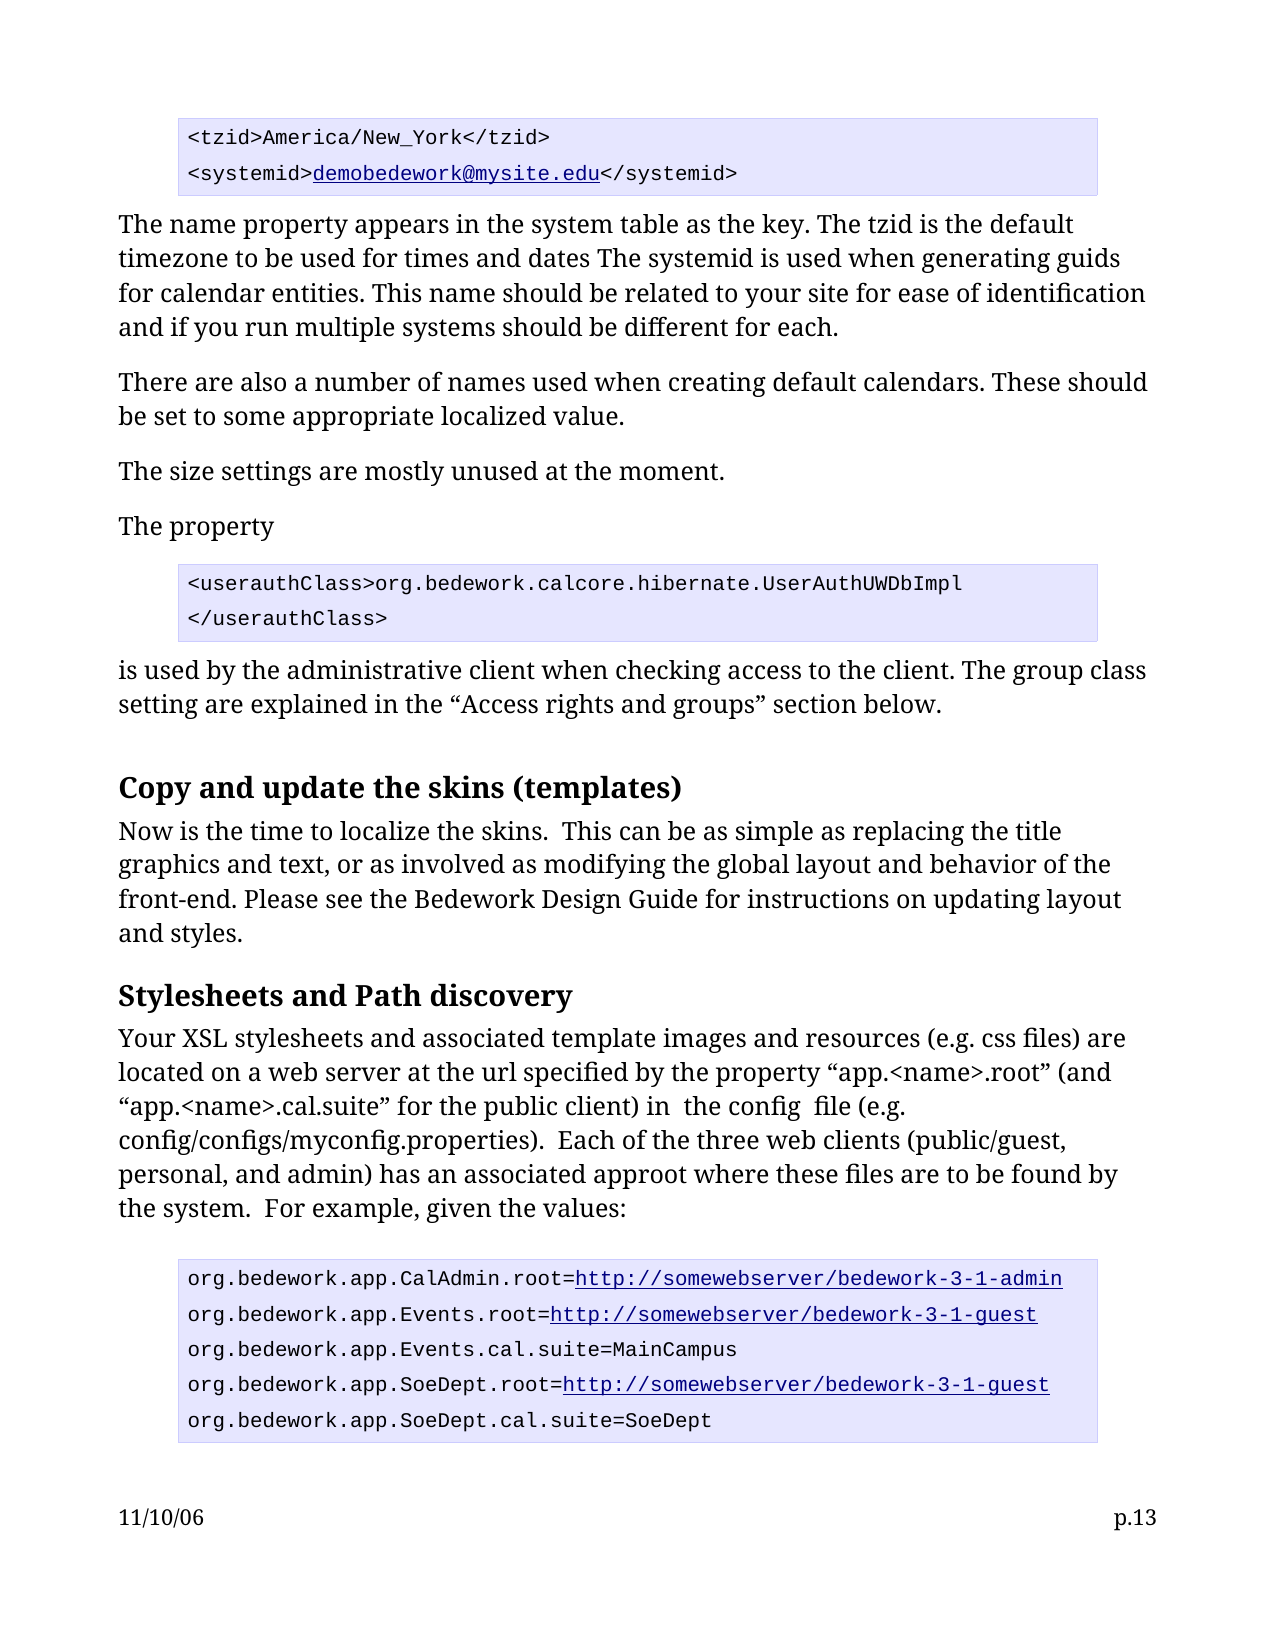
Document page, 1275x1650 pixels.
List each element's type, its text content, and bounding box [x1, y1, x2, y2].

subtitle Stylesheets and Path discovery [118, 975, 1157, 1014]
text org.bedework.app.Events.root=http://somewebserver/bedework-3-1-guest [179, 1294, 1097, 1327]
text Your XSL stylesheets and associated template images and resources (e.g. css files) are located on a web server at the url specified by the property “app.<name>.root” (and “app.<name>.cal.suite” for the public client) in the config file (e.g. config/configs/myconfig.properties). Each of the three web clients (public/guest, personal, and admin) has an associated approot where these files are to be found by the system. For example, given the values: [118, 1021, 1157, 1225]
text org.bedework.app.Events.cal.suite=MainCampus [179, 1330, 1097, 1363]
text <systemid>demobedework@mysite.edu</systemid> [179, 153, 1097, 195]
subtitle Copy and update the skins (templates) [118, 767, 1157, 807]
text The property [118, 509, 1157, 543]
text The size settings are mostly unused at the moment. [118, 453, 1157, 488]
text is used by the administrative client when checking access to the client. The group class setting are explained in the “Access rights and groups” section below. [118, 653, 1157, 721]
text <userauthClass>org.bedework.calcore.hibernate.UserAuthUWDbImpl [179, 565, 1097, 596]
text org.bedework.app.SoeDept.cal.suite=SoeDept [179, 1401, 1097, 1442]
text There are also a number of names used when creating default calendars. These should be set to some appropriate localized value. [118, 364, 1157, 432]
text <tzid>America/New_York</tzid> [179, 119, 1097, 151]
text org.bedework.app.CalAdmin.root=http://somewebserver/bedework-3-1-admin [179, 1260, 1097, 1292]
text Now is the time to localize the skins. This can be as simple as replacing the title graphics and text, or as involved as modifying the global layout and behavior of the front-end. Please see the Bedework Design Guide for instructions on updating layout and styles. [118, 813, 1157, 949]
text The name property appears in the system table as the key. The tzid is the default timezone to be used for times and dates The systemid is used when generating guids for calendar entities. This name should be related to your site for ease of identification and if you run multiple systems should be different for each. [118, 207, 1157, 343]
text </userauthClass> [179, 599, 1097, 641]
text org.bedework.app.SoeDept.root=http://somewebserver/bedework-3-1-guest [179, 1365, 1097, 1398]
